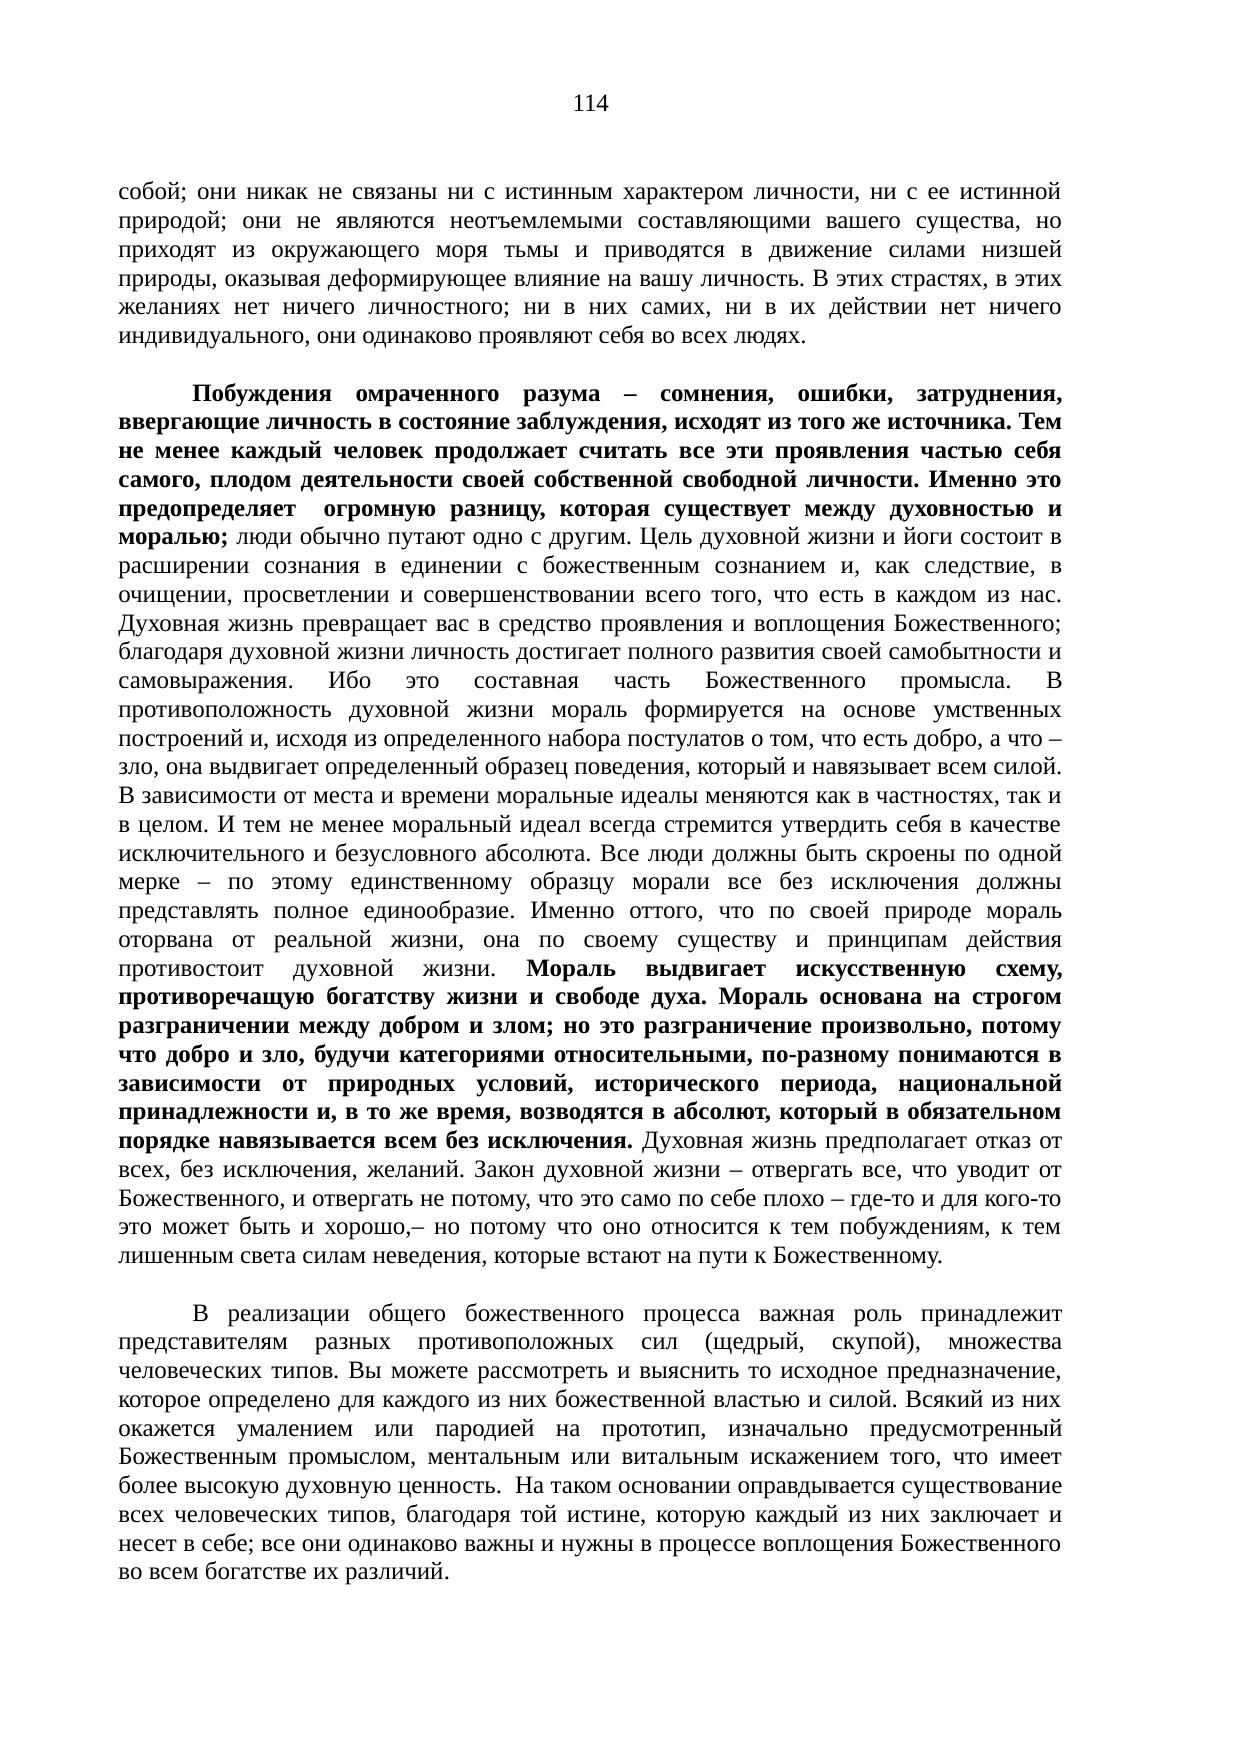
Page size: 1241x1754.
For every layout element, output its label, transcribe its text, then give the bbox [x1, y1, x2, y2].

text собой; они никак не связаны ни с истинным характером личности, ни с ее истинной природой; они не являются неотъемлемыми составляющими вашего существа, но приходят из окружающего моря тьмы и приводятся в движение силами низшей природы, оказывая деформирующее влияние на вашу личность. В этих страстях, в этих желаниях нет ничего личностного; ни в них самих, ни в их действии нет ничего индивидуального, они одинаково проявляют себя во всех людях. [118, 176, 1063, 349]
text Побуждения омраченного разума – сомнения, ошибки, затруднения, ввергающие личность в состояние заблуждения, исходят из того же источника. Тем не менее каждый человек продолжает считать все эти проявления частью себя самого, плодом деятельности своей собственной свободной личности. Именно это предопределяет огромную разницу, которая существует между духовностью и моралью; люди обычно путают одно с другим. Цель духовной жизни и йоги состоит в расширении сознания в единении с божественным сознанием и, как следствие, в очищении, просветлении и совершенствовании всего того, что есть в каждом из нас. Духовная жизнь превращает вас в средство проявления и воплощения Божественного; благодаря духовной жизни личность достигает полного развития своей самобытности и самовыражения. Ибо это составная часть Божественного промысла. В противоположность духовной жизни мораль формируется на основе умственных построений и, исходя из определенного набора постулатов о том, что есть добро, а что – зло, она выдвигает определенный образец поведения, который и навязывает всем силой. В зависимости от места и времени моральные идеалы меняются как в частностях, так и в целом. И тем не менее моральный идеал всегда стремится утвердить себя в качестве исключительного и безусловного абсолюта. Все люди должны быть скроены по одной мерке – по этому единственному образцу морали все без исключения должны представлять полное единообразие. Именно оттого, что по своей природе мораль оторвана от реальной жизни, она по своему существу и принципам действия противостоит духовной жизни. Мораль выдвигает искусственную схему, противоречащую богатству жизни и свободе духа. Мораль основана на строгом разграничении между добром и злом; но это разграничение произвольно, потому что добро и зло, будучи категориями относительными, по-разному понимаются в зависимости от природных условий, исторического периода, национальной принадлежности и, в то же время, возводятся в абсолют, который в обязательном порядке навязывается всем без исключения. Духовная жизнь предполагает отказ от всех, без исключения, желаний. Закон духовной жизни – отвергать все, что уводит от Божественного, и отвергать не потому, что это само по себе плохо – где-то и для кого-то это может быть и хорошо,– но потому что оно относится к тем побуждениям, к тем лишенным света силам неведения, которые встают на пути к Божественному. [118, 378, 1063, 1269]
text В реализации общего божественного процесса важная роль принадлежит представителям разных противоположных сил (щедрый, скупой), множества человеческих типов. Вы можете рассмотреть и выяснить то исходное предназначение, которое определено для каждого из них божественной властью и силой. Всякий из них окажется умалением или пародией на прототип, изначально предусмотренный Божественным промыслом, ментальным или витальным искажением того, что имеет более высокую духовную ценность. На таком основании оправдывается существование всех человеческих типов, благодаря той истине, которую каждый из них заключает и несет в себе; все они одинаково важны и нужны в процессе воплощения Божественного во всем богатстве их различий. [118, 1298, 1063, 1585]
